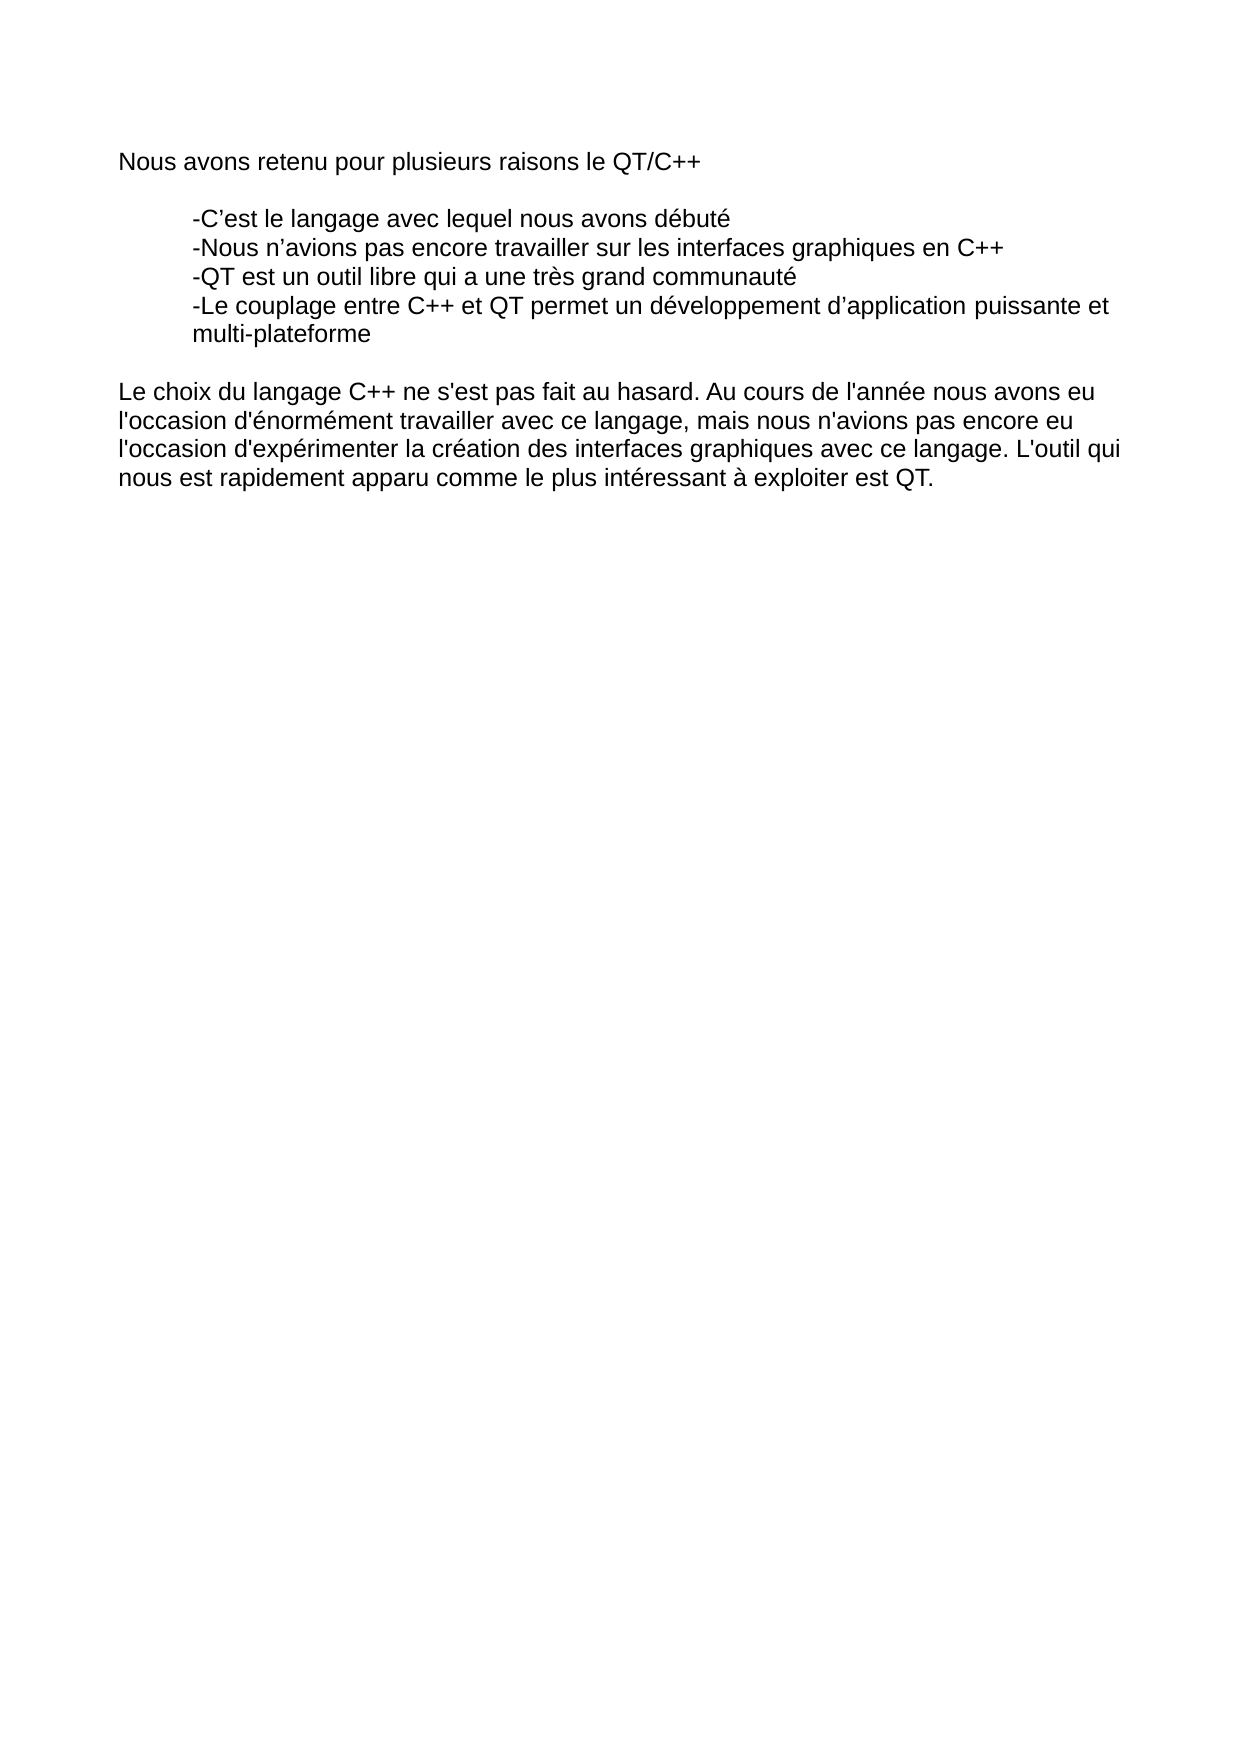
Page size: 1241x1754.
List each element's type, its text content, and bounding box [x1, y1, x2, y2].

text Le choix du langage C++ ne s'est pas fait au hasard. Au cours de l'année nous avons eu l'occasion d'énormément travailler avec ce langage, mais nous n'avions pas encore eu l'occasion d'expérimenter la création des interfaces graphiques avec ce langage. L'outil qui nous est rapidement apparu comme le plus intéressant à exploiter est QT. [118, 377, 1122, 492]
text -QT est un outil libre qui a une très grand communauté [118, 262, 1122, 291]
text -Nous n’avions pas encore travailler sur les interfaces graphiques en C++ [118, 233, 1122, 262]
text -Le couplage entre C++ et QT permet un développement d’application puissante et multi-plateforme [118, 291, 1122, 348]
text Nous avons retenu pour plusieurs raisons le QT/C++ [118, 147, 1122, 176]
text -C’est le langage avec lequel nous avons débuté [118, 204, 1122, 233]
